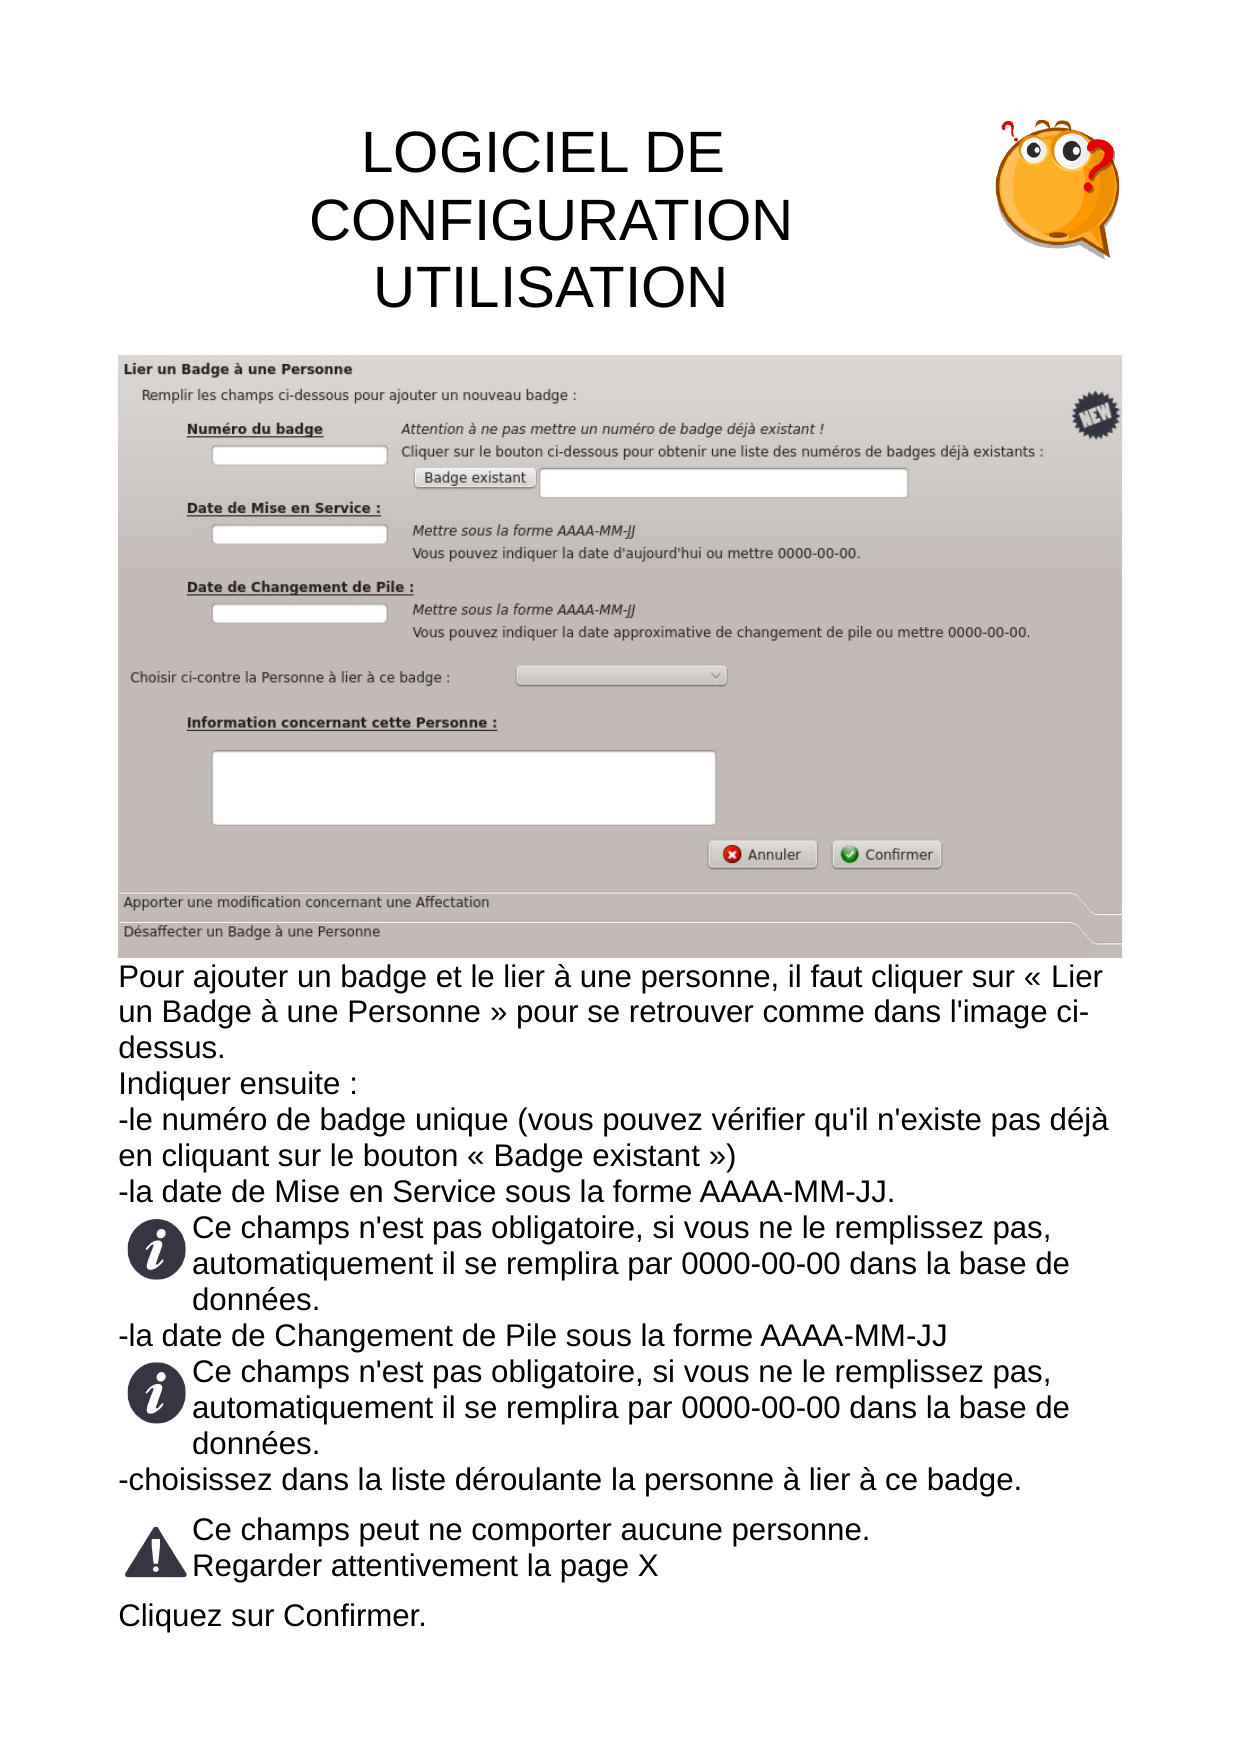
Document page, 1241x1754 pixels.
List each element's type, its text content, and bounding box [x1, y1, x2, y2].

text Pour ajouter un badge et le lier à une personne, il faut cliquer sur « Lier un Badge à une Personne » pour se retrouver comme dans l'image ci-dessus. [118, 958, 1122, 1065]
picture [121, 1356, 192, 1430]
picture [121, 1212, 192, 1286]
picture [118, 355, 1123, 958]
text LOGICIEL DE [118, 118, 984, 185]
text Regarder attentivement la page X [192, 1547, 1122, 1583]
text UTILISATION [118, 252, 1122, 319]
text -choisissez dans la liste déroulante la personne à lier à ce badge. [118, 1461, 1122, 1497]
text Ce champs n'est pas obligatoire, si vous ne le remplissez pas, automatiquement il se remplira par 0000-00-00 dans la base de données. [118, 1353, 1122, 1461]
text Cliquez sur Confirmer. [118, 1597, 1122, 1633]
text -la date de Mise en Service sous la forme AAAA-MM-JJ. [118, 1173, 1122, 1209]
picture [984, 118, 1123, 260]
text -la date de Changement de Pile sous la forme AAAA-MM-JJ [118, 1317, 1122, 1353]
picture [120, 1517, 192, 1587]
text CONFIGURATION [118, 185, 984, 252]
text Ce champs peut ne comporter aucune personne. [118, 1511, 1122, 1547]
text -le numéro de badge unique (vous pouvez vérifier qu'il n'existe pas déjà en cliquant sur le bouton « Badge existant ») [118, 1101, 1122, 1173]
text Indiquer ensuite : [118, 1065, 1122, 1101]
text Ce champs n'est pas obligatoire, si vous ne le remplissez pas, automatiquement il se remplira par 0000-00-00 dans la base de données. [118, 1209, 1122, 1317]
